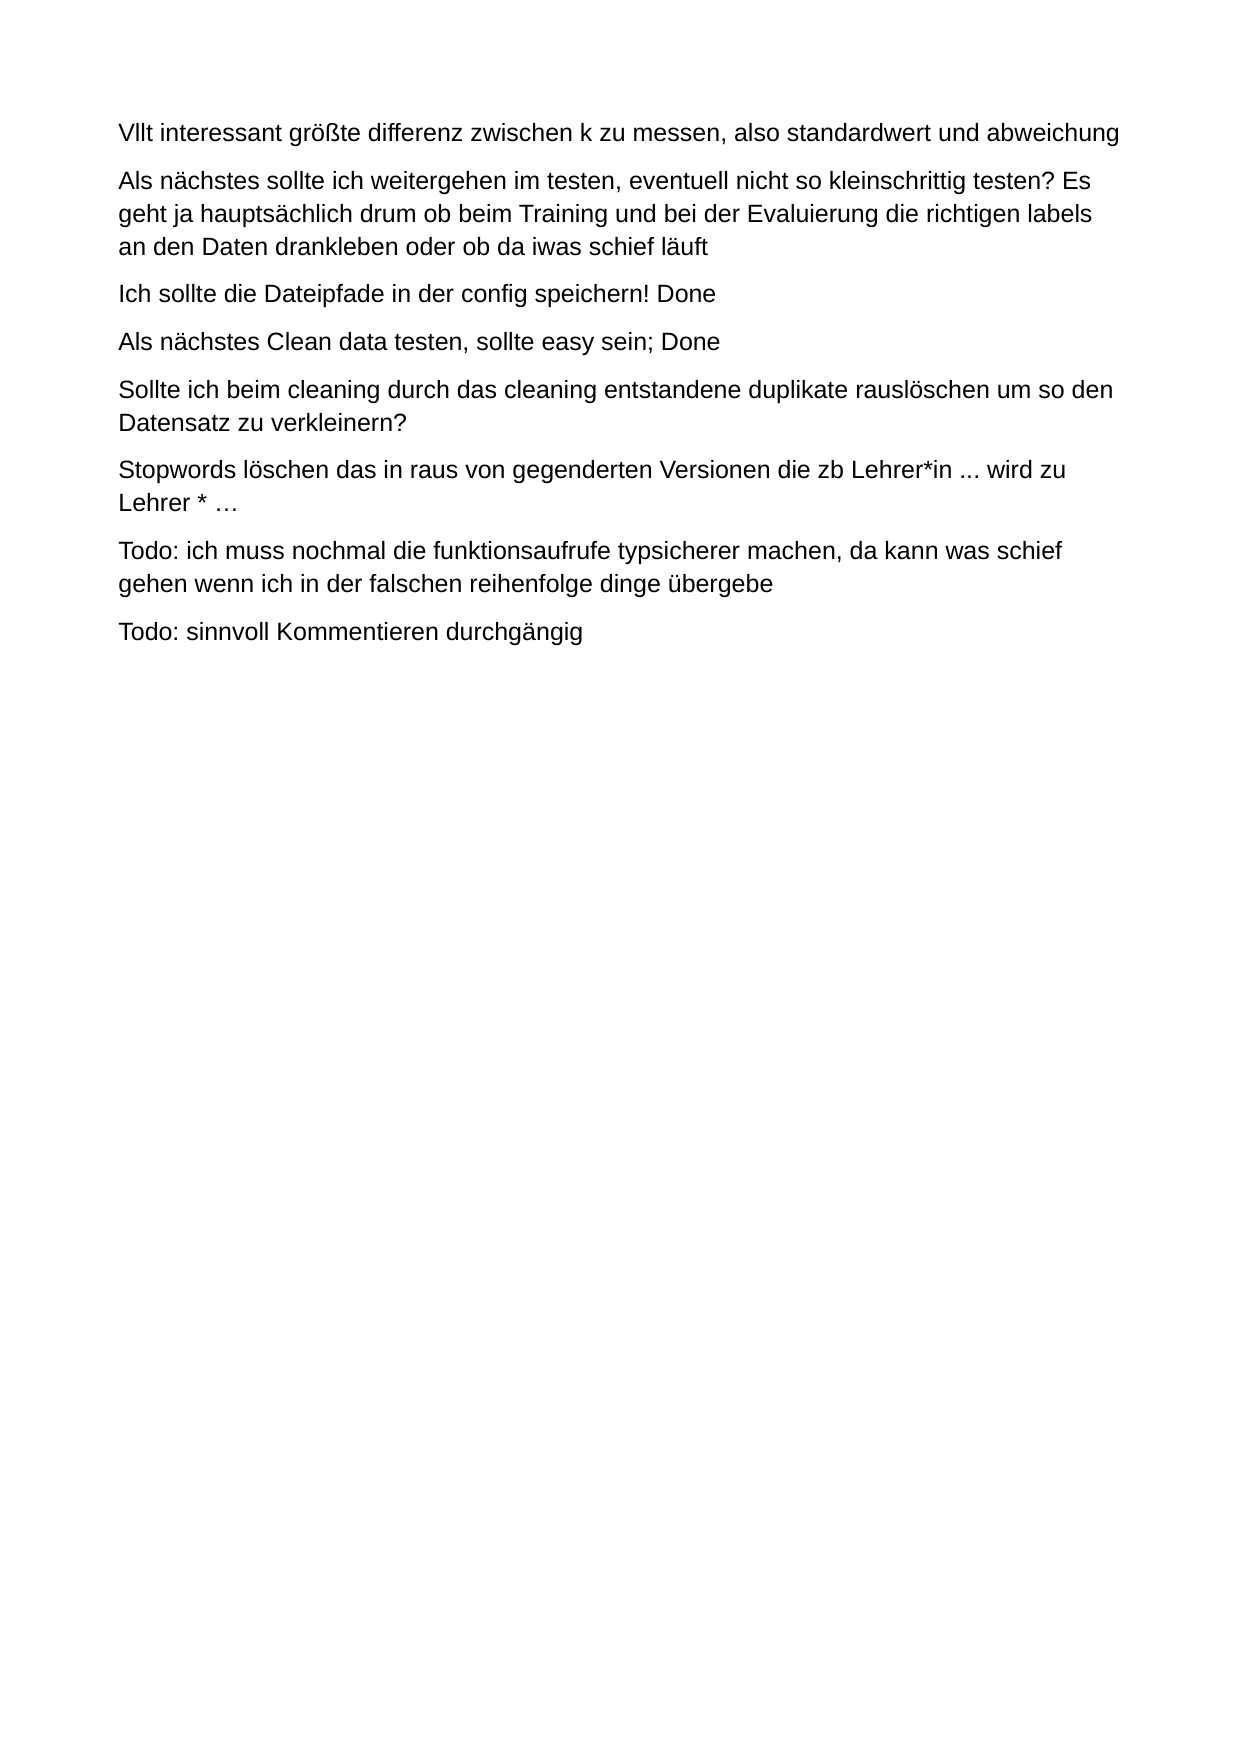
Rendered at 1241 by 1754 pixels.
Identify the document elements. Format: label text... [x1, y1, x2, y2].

text Als nächstes sollte ich weitergehen im testen, eventuell nicht so kleinschrittig testen? Es geht ja hauptsächlich drum ob beim Training und bei der Evaluierung die richtigen labels an den Daten drankleben oder ob da iwas schief läuft [118, 166, 1122, 261]
text Ich sollte die Dateipfade in der config speichern! Done [118, 279, 1122, 308]
text Sollte ich beim cleaning durch das cleaning entstandene duplikate rauslöschen um so den Datensatz zu verkleinern? [118, 374, 1122, 436]
text Stopwords löschen das in raus von gegenderten Versionen die zb Lehrer*in ... wird zu Lehrer * … [118, 455, 1122, 517]
text Vllt interessant größte differenz zwischen k zu messen, also standardwert und abweichung [118, 118, 1122, 147]
text Todo: sinnvoll Kommentieren durchgängig [118, 616, 1122, 645]
text Todo: ich muss nochmal die funktionsaufrufe typsicherer machen, da kann was schief gehen wenn ich in der falschen reihenfolge dinge übergebe [118, 536, 1122, 598]
text Als nächstes Clean data testen, sollte easy sein; Done [118, 327, 1122, 356]
